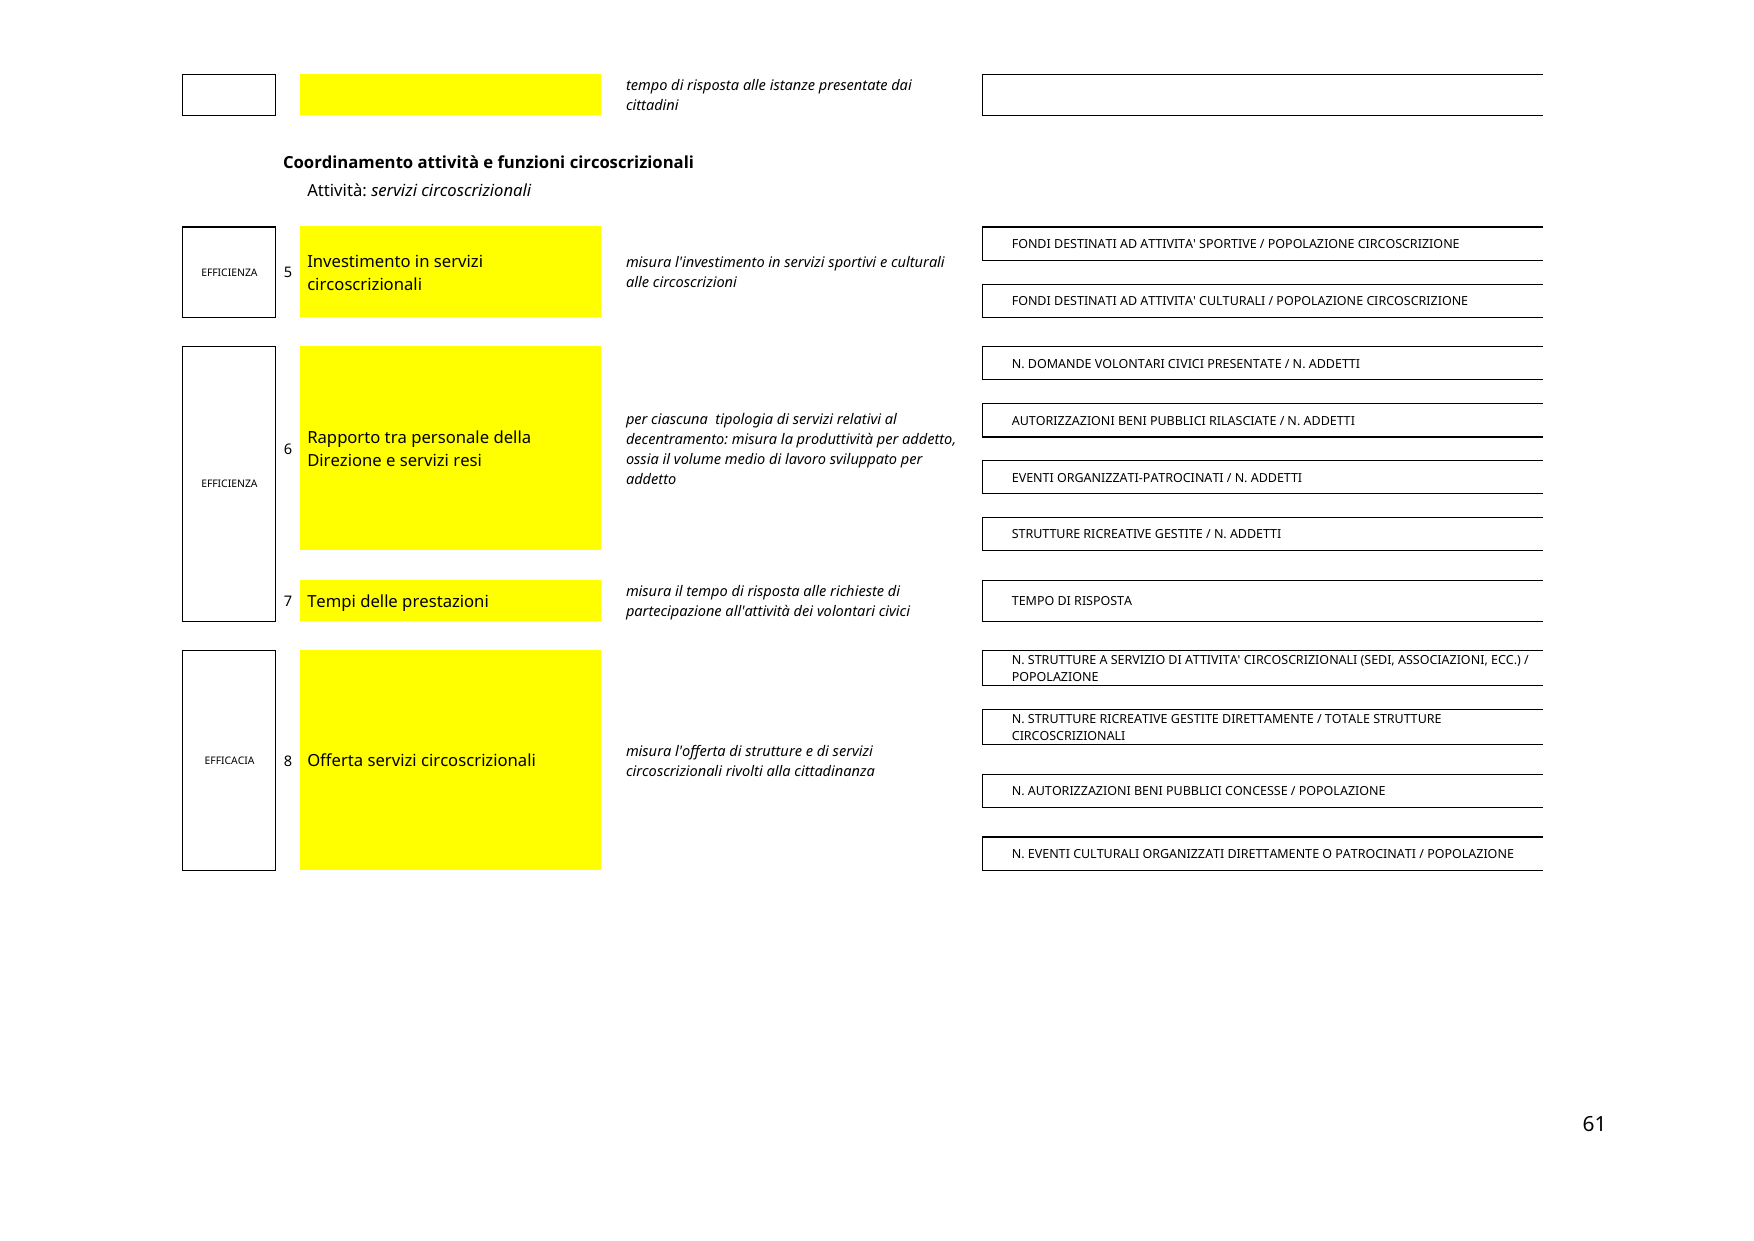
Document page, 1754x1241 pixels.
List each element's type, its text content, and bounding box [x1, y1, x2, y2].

table_cell [966, 744, 983, 774]
table_cell [1004, 318, 1543, 346]
table_cell [966, 284, 982, 317]
table_cell [983, 75, 1004, 115]
table_cell [966, 685, 983, 709]
table_cell [601, 550, 618, 580]
table_cell [1004, 380, 1543, 403]
table_cell [601, 403, 618, 436]
table_cell [601, 807, 618, 836]
table_cell [983, 204, 1004, 226]
table_cell EVENTI ORGANIZZATI-PATROCINATI / N. ADDETTI [1004, 461, 1543, 493]
table_cell [966, 74, 982, 115]
table_cell [601, 115, 618, 146]
table_cell 8 [276, 650, 300, 870]
table_cell [300, 115, 601, 146]
table_cell [983, 116, 1004, 146]
table_cell [601, 260, 618, 283]
table_cell [276, 621, 300, 650]
table_cell [983, 404, 1004, 436]
table_cell [1004, 204, 1543, 226]
table_cell [601, 744, 618, 774]
table_cell AUTORIZZAZIONI BENI PUBBLICI RILASCIATE / N. ADDETTI [1004, 404, 1543, 436]
table_cell Attività: servizi circoscrizionali [300, 177, 966, 204]
table_cell [966, 580, 982, 621]
table_cell [1004, 438, 1543, 460]
table_cell [983, 838, 1004, 870]
table_cell [966, 204, 983, 226]
table_cell [966, 774, 982, 807]
table_cell [966, 317, 983, 346]
table_cell [601, 650, 618, 685]
table_cell [983, 318, 1004, 346]
table_cell [183, 75, 275, 115]
table_cell [966, 621, 983, 650]
table_cell [1004, 177, 1543, 204]
table_cell N. STRUTTURE RICREATIVE GESTITE DIRETTAMENTE / TOTALE STRUTTURE CIRCOSCRIZIONALI [1004, 710, 1543, 744]
table_cell [183, 622, 276, 650]
table_cell [276, 317, 300, 346]
table_cell [276, 177, 300, 204]
table_cell Offerta servizi circoscrizionali [300, 650, 601, 870]
table_cell [1004, 686, 1543, 709]
table_cell [183, 204, 276, 226]
table_cell [601, 379, 618, 403]
table_cell Rapporto tra personale della Direzione e servizi resi [300, 346, 601, 550]
table_cell [619, 550, 966, 580]
table_cell [983, 285, 1004, 317]
table_cell [983, 438, 1004, 460]
table_cell [183, 318, 276, 346]
table_cell misura l'investimento in servizi sportivi e culturali alle circoscrizioni [619, 226, 966, 317]
table_cell [1004, 75, 1543, 115]
table_cell [966, 436, 983, 460]
table_cell [983, 494, 1004, 517]
table_cell 6 [276, 346, 300, 550]
table_cell [1004, 808, 1543, 836]
table_cell [1004, 745, 1543, 774]
table_cell N. DOMANDE VOLONTARI CIVICI PRESENTATE / N. ADDETTI [1004, 347, 1543, 379]
table_cell misura il tempo di risposta alle richieste di partecipazione all'attività dei volontari civici [619, 580, 966, 621]
table_cell [983, 581, 1004, 621]
table_cell [966, 226, 982, 260]
table_cell [619, 621, 966, 650]
table_cell Investimento in servizi circoscrizionali [300, 226, 601, 317]
table_cell [300, 550, 601, 580]
table_cell [601, 621, 618, 650]
table_cell [601, 436, 618, 460]
table_cell [183, 116, 276, 146]
table_cell [183, 146, 276, 177]
table_cell [601, 709, 618, 744]
table_cell [966, 177, 983, 204]
table_cell EFFICACIA [183, 651, 275, 870]
table_cell [601, 204, 618, 226]
table_cell [276, 550, 300, 580]
table_cell [983, 710, 1004, 744]
table_cell [966, 115, 983, 146]
table_cell 7 [276, 580, 300, 621]
table_cell [601, 685, 618, 709]
table_cell [300, 621, 601, 650]
table_cell [966, 709, 982, 744]
table_cell [966, 650, 982, 685]
table_cell [276, 74, 300, 115]
table_cell [619, 204, 966, 226]
table_cell tempo di risposta alle istanze presentate dai cittadini [619, 74, 966, 115]
table_cell [983, 228, 1004, 260]
table_cell EFFICIENZA [183, 228, 275, 317]
table_cell [966, 517, 982, 550]
table_cell FONDI DESTINATI AD ATTIVITA' CULTURALI / POPOLAZIONE CIRCOSCRIZIONE [1004, 285, 1543, 317]
table_cell [983, 808, 1004, 836]
table_cell [300, 204, 601, 226]
table_cell misura l'offerta di strutture e di servizi circoscrizionali rivolti alla cittadinanza [619, 650, 966, 870]
table_cell [966, 403, 982, 436]
table_cell [983, 551, 1004, 580]
table_cell [300, 317, 601, 346]
table_cell [983, 347, 1004, 379]
table_cell [276, 204, 300, 226]
table_cell N. EVENTI CULTURALI ORGANIZZATI DIRETTAMENTE O PATROCINATI / POPOLAZIONE [1004, 838, 1543, 870]
table_cell [983, 651, 1004, 685]
table_cell [601, 317, 618, 346]
table_cell [1004, 551, 1543, 580]
table_cell [983, 380, 1004, 403]
table_cell [601, 346, 618, 379]
table_cell [966, 807, 983, 836]
table_cell Coordinamento attività e funzioni circoscrizionali [276, 146, 1543, 177]
table_cell per ciascuna tipologia di servizi relativi al decentramento: misura la produttività per addetto, ossia il volume medio di lavoro sviluppato per addetto [619, 346, 966, 550]
table_cell STRUTTURE RICREATIVE GESTITE / N. ADDETTI [1004, 518, 1543, 550]
table_cell [601, 493, 618, 517]
table_cell [601, 74, 618, 115]
table_cell FONDI DESTINATI AD ATTIVITA' SPORTIVE / POPOLAZIONE CIRCOSCRIZIONE [1004, 228, 1543, 260]
table_cell N. AUTORIZZAZIONI BENI PUBBLICI CONCESSE / POPOLAZIONE [1004, 775, 1543, 807]
table_cell [300, 74, 601, 115]
table_cell [601, 580, 618, 621]
table_cell [983, 461, 1004, 493]
table_cell 5 [276, 226, 300, 317]
table_cell [601, 226, 618, 260]
table_cell [276, 115, 300, 146]
table_cell [1004, 261, 1543, 283]
table_cell [619, 317, 966, 346]
table_cell EFFICIENZA [183, 347, 275, 621]
table_cell [966, 836, 982, 870]
table_cell [983, 261, 1004, 283]
table_cell [601, 460, 618, 493]
table_cell Tempi delle prestazioni [300, 580, 601, 621]
table_cell [619, 115, 966, 146]
table_cell [183, 177, 276, 204]
table_cell [1004, 622, 1543, 650]
table_cell [1004, 116, 1543, 146]
table_cell [966, 493, 983, 517]
table_cell TEMPO DI RISPOSTA [1004, 581, 1543, 621]
table_cell [1004, 494, 1543, 517]
table_cell [601, 774, 618, 807]
table_cell [983, 775, 1004, 807]
table_cell [983, 622, 1004, 650]
table_cell [983, 686, 1004, 709]
table_cell [601, 284, 618, 317]
table_cell [601, 836, 618, 870]
table_cell [601, 517, 618, 550]
table_cell [966, 260, 983, 283]
table_cell [966, 550, 983, 580]
table_cell [983, 745, 1004, 774]
table_cell [983, 177, 1004, 204]
table_cell [966, 379, 983, 403]
table_cell [983, 518, 1004, 550]
table_cell N. STRUTTURE A SERVIZIO DI ATTIVITA' CIRCOSCRIZIONALI (SEDI, ASSOCIAZIONI, ECC.) / POPOLAZIONE [1004, 651, 1543, 685]
table_cell [966, 460, 982, 493]
table_cell [966, 346, 982, 379]
